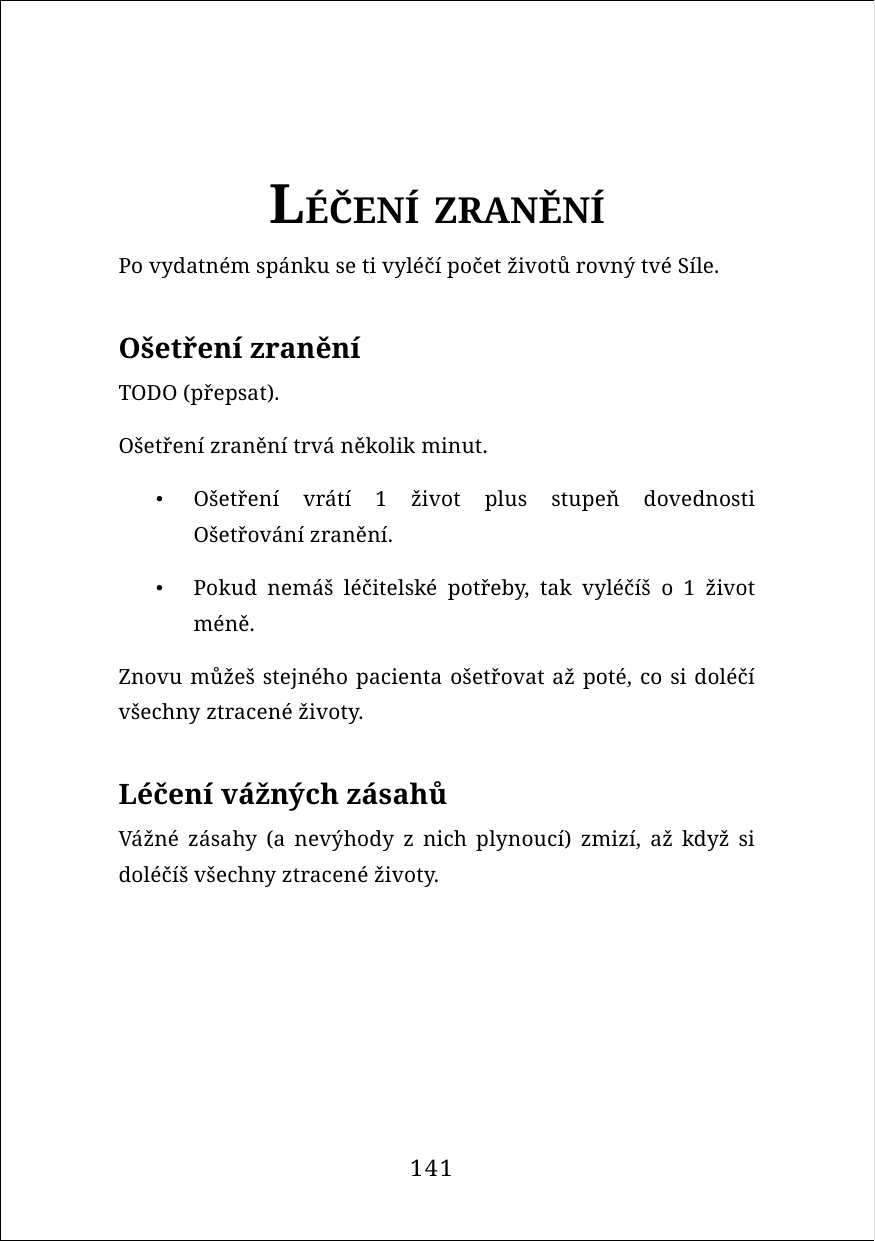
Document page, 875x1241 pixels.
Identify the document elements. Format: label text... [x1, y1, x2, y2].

text Znovu můžeš stejného pacienta ošetřovat až poté, co si doléčí všechny ztracené životy. [118, 662, 756, 726]
subtitle Léčení vážných zásahů [118, 774, 756, 813]
text Vážné zásahy (a nevýhody z nich plynoucí) zmizí, až když si doléčíš všechny ztracené životy. [118, 824, 756, 888]
list Pokud nemáš léčitelské potřeby, tak vyléčíš o 1 život méně. [156, 573, 756, 637]
text Po vydatném spánku se ti vyléčí počet životů rovný tvé Síle. [118, 251, 756, 279]
text TODO (přepsat). [118, 378, 756, 406]
subtitle Léčení zranění [118, 166, 756, 239]
text Ošetření zranění trvá několik minut. [118, 431, 756, 460]
list Ošetření vrátí 1 život plus stupeň dovednosti Ošetřování zranění. [156, 484, 756, 548]
subtitle Ošetření zranění [118, 328, 756, 366]
